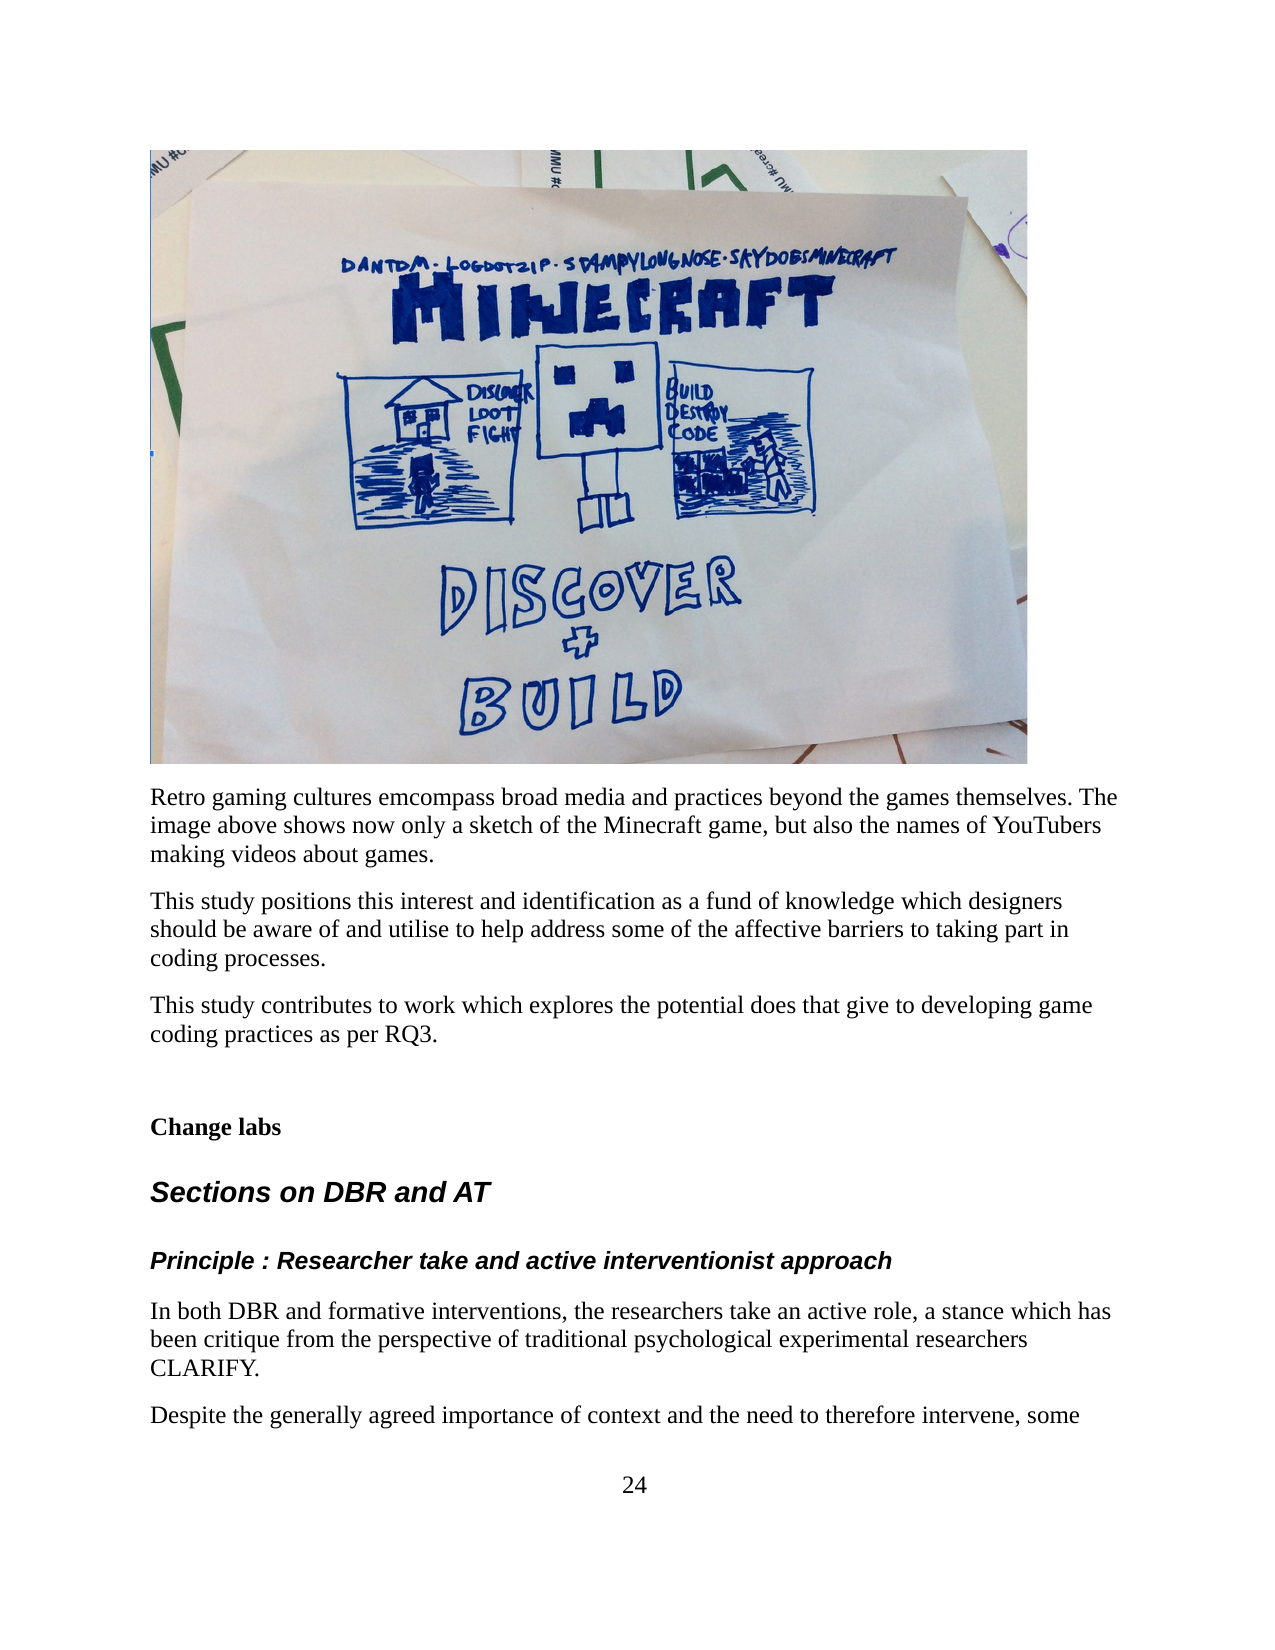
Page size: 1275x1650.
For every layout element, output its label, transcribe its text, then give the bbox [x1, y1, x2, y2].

subtitle Sections on DBR and AT [150, 1175, 1125, 1208]
text Change labs [150, 1112, 1125, 1141]
text This study contributes to work which explores the potential does that give to developing game coding practices as per RQ3. [150, 990, 1125, 1047]
text In both DBR and formative interventions, the researchers take an active role, a stance which has been critique from the perspective of traditional psychological experimental researchers CLARIFY. [150, 1296, 1125, 1382]
picture [150, 150, 1028, 764]
text Despite the generally agreed importance of context and the need to therefore intervene, some [150, 1400, 1125, 1429]
subtitle Principle : Researcher take and active interventionist approach [150, 1246, 1125, 1274]
text Retro gaming cultures emcompass broad media and practices beyond the games themselves. The image above shows now only a sketch of the Minecraft game, but also the names of YouTubers making videos about games. [150, 782, 1125, 868]
text This study positions this interest and identification as a fund of knowledge which designers should be aware of and utilise to help address some of the affective barriers to taking part in coding processes. [150, 886, 1125, 972]
